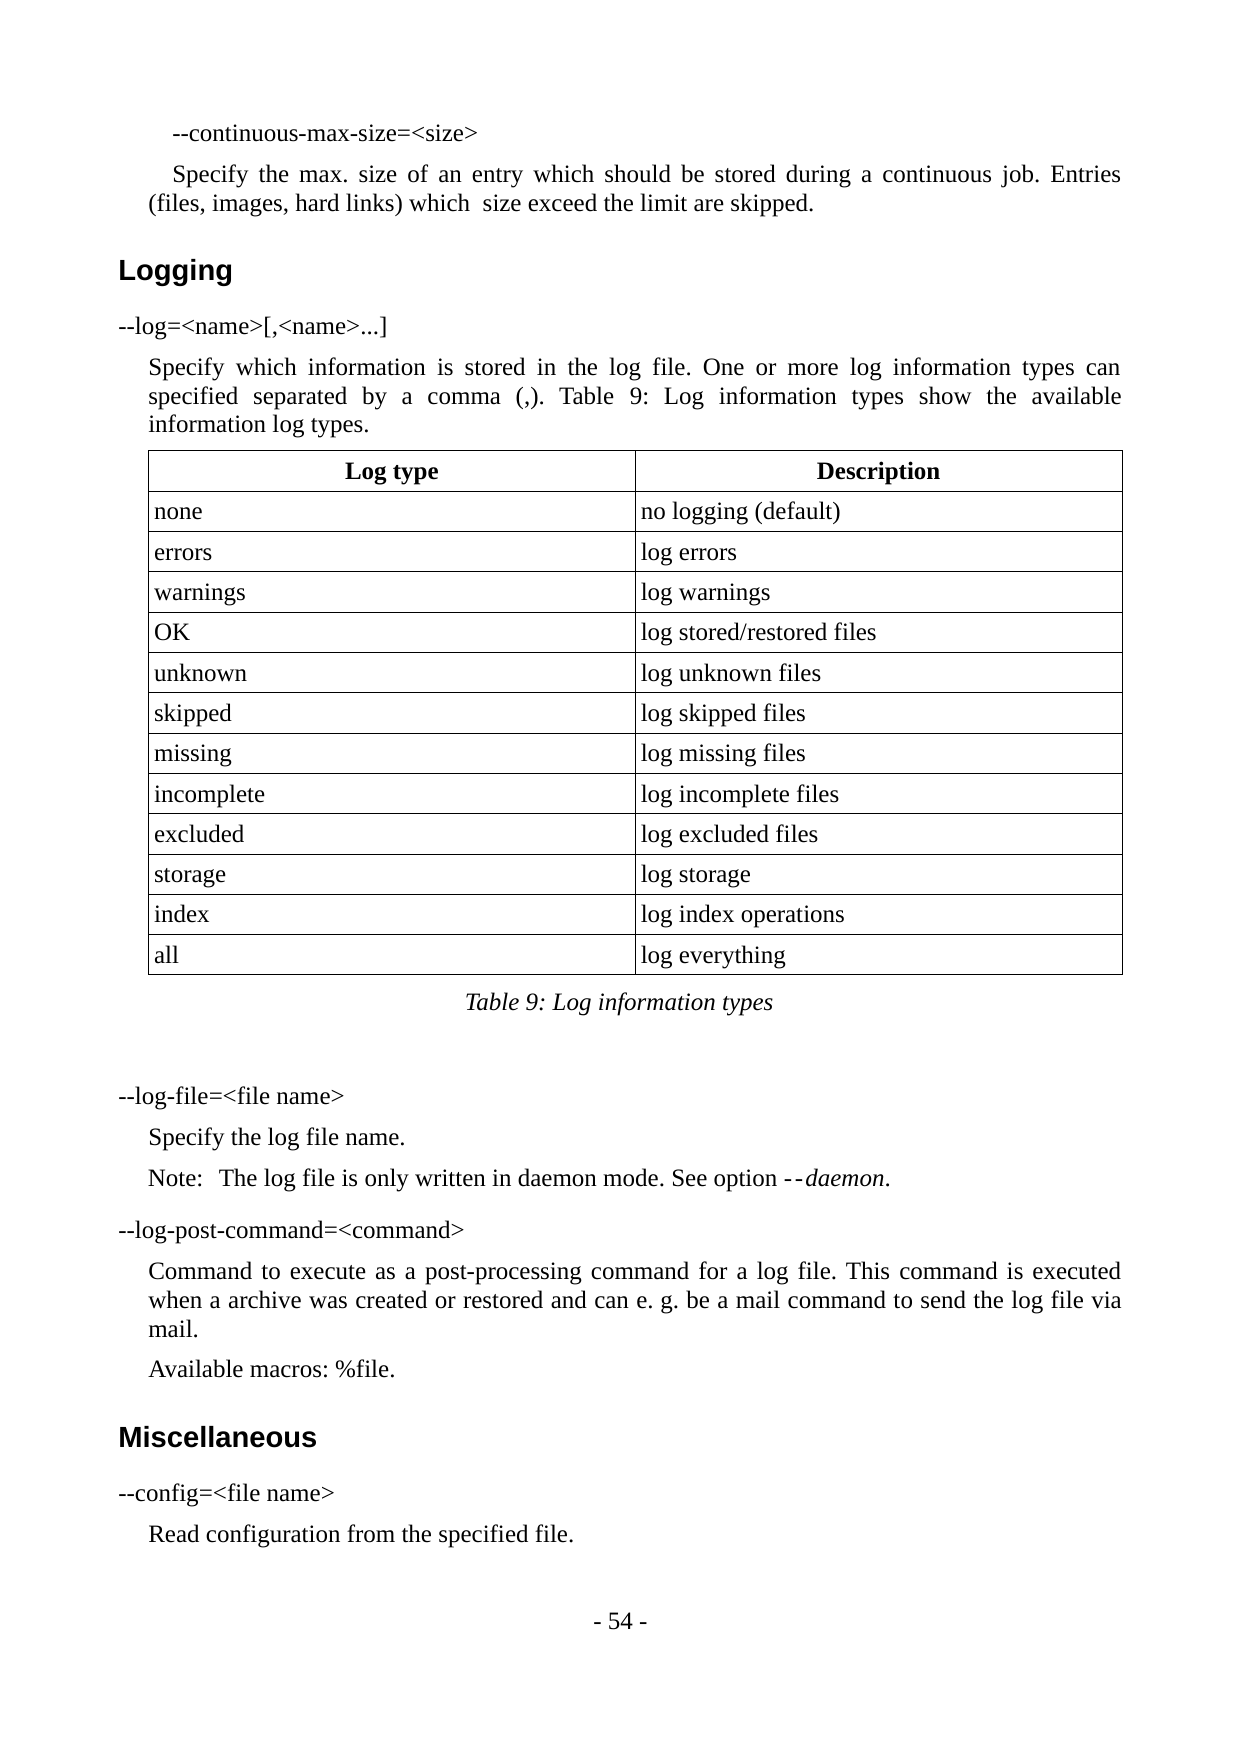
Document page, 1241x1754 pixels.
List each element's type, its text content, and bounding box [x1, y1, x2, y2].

text Table 9: Log information types [118, 987, 1122, 1016]
table_cell log excluded files [636, 814, 1122, 853]
table_cell log errors [636, 532, 1122, 571]
table_cell all [149, 935, 635, 974]
table_cell incomplete [149, 774, 635, 813]
title --log-file=<file name> [118, 1081, 1122, 1110]
text Specify the log file name. [148, 1122, 1122, 1151]
table_cell warnings [149, 572, 635, 612]
table_cell log warnings [636, 572, 1122, 612]
table_cell log storage [636, 855, 1122, 894]
table_cell log missing files [636, 734, 1122, 773]
table_cell log stored/restored files [636, 613, 1122, 652]
table_cell log incomplete files [636, 774, 1122, 813]
table_cell log everything [636, 935, 1122, 974]
text --continuous-max-size=<size> [148, 118, 1122, 147]
table_header Log type [149, 451, 635, 491]
table_cell skipped [149, 693, 635, 732]
table_header Description [636, 451, 1122, 491]
table_cell excluded [149, 814, 635, 853]
table_cell index [149, 895, 635, 934]
table_cell none [149, 492, 635, 531]
table_cell errors [149, 532, 635, 571]
table_cell log skipped files [636, 693, 1122, 732]
subtitle Miscellaneous [118, 1420, 1122, 1454]
table_cell missing [149, 734, 635, 773]
title --config=<file name> [118, 1478, 1122, 1507]
title --log-post-command=<command> [118, 1216, 1122, 1244]
text Command to execute as a post-processing command for a log file. This command is executed when a archive was created or restored and can e. g. be a mail command to send the log file via mail. [148, 1256, 1122, 1343]
table_cell log index operations [636, 895, 1122, 934]
table_cell OK [149, 613, 635, 652]
text Specify which information is stored in the log file. One or more log information types can specified separated by a comma (,). Table 9: Log information types show the available information log types. [148, 352, 1122, 438]
table_cell no logging (default) [636, 492, 1122, 531]
title --log=<name>[,<name>...] [118, 311, 1122, 340]
subtitle Logging [118, 253, 1122, 287]
text Note: The log file is only written in daemon mode. See option ‑‑daemon. [148, 1163, 1122, 1192]
table_cell log unknown files [636, 653, 1122, 692]
text Available macros: %file. [148, 1354, 1122, 1383]
table_cell unknown [149, 653, 635, 692]
table_cell storage [149, 855, 635, 894]
text Specify the max. size of an entry which should be stored during a continuous job. Entries (files, images, hard links) which size exceed the limit are skipped. [148, 159, 1122, 216]
text Read configuration from the specified file. [148, 1519, 1122, 1548]
